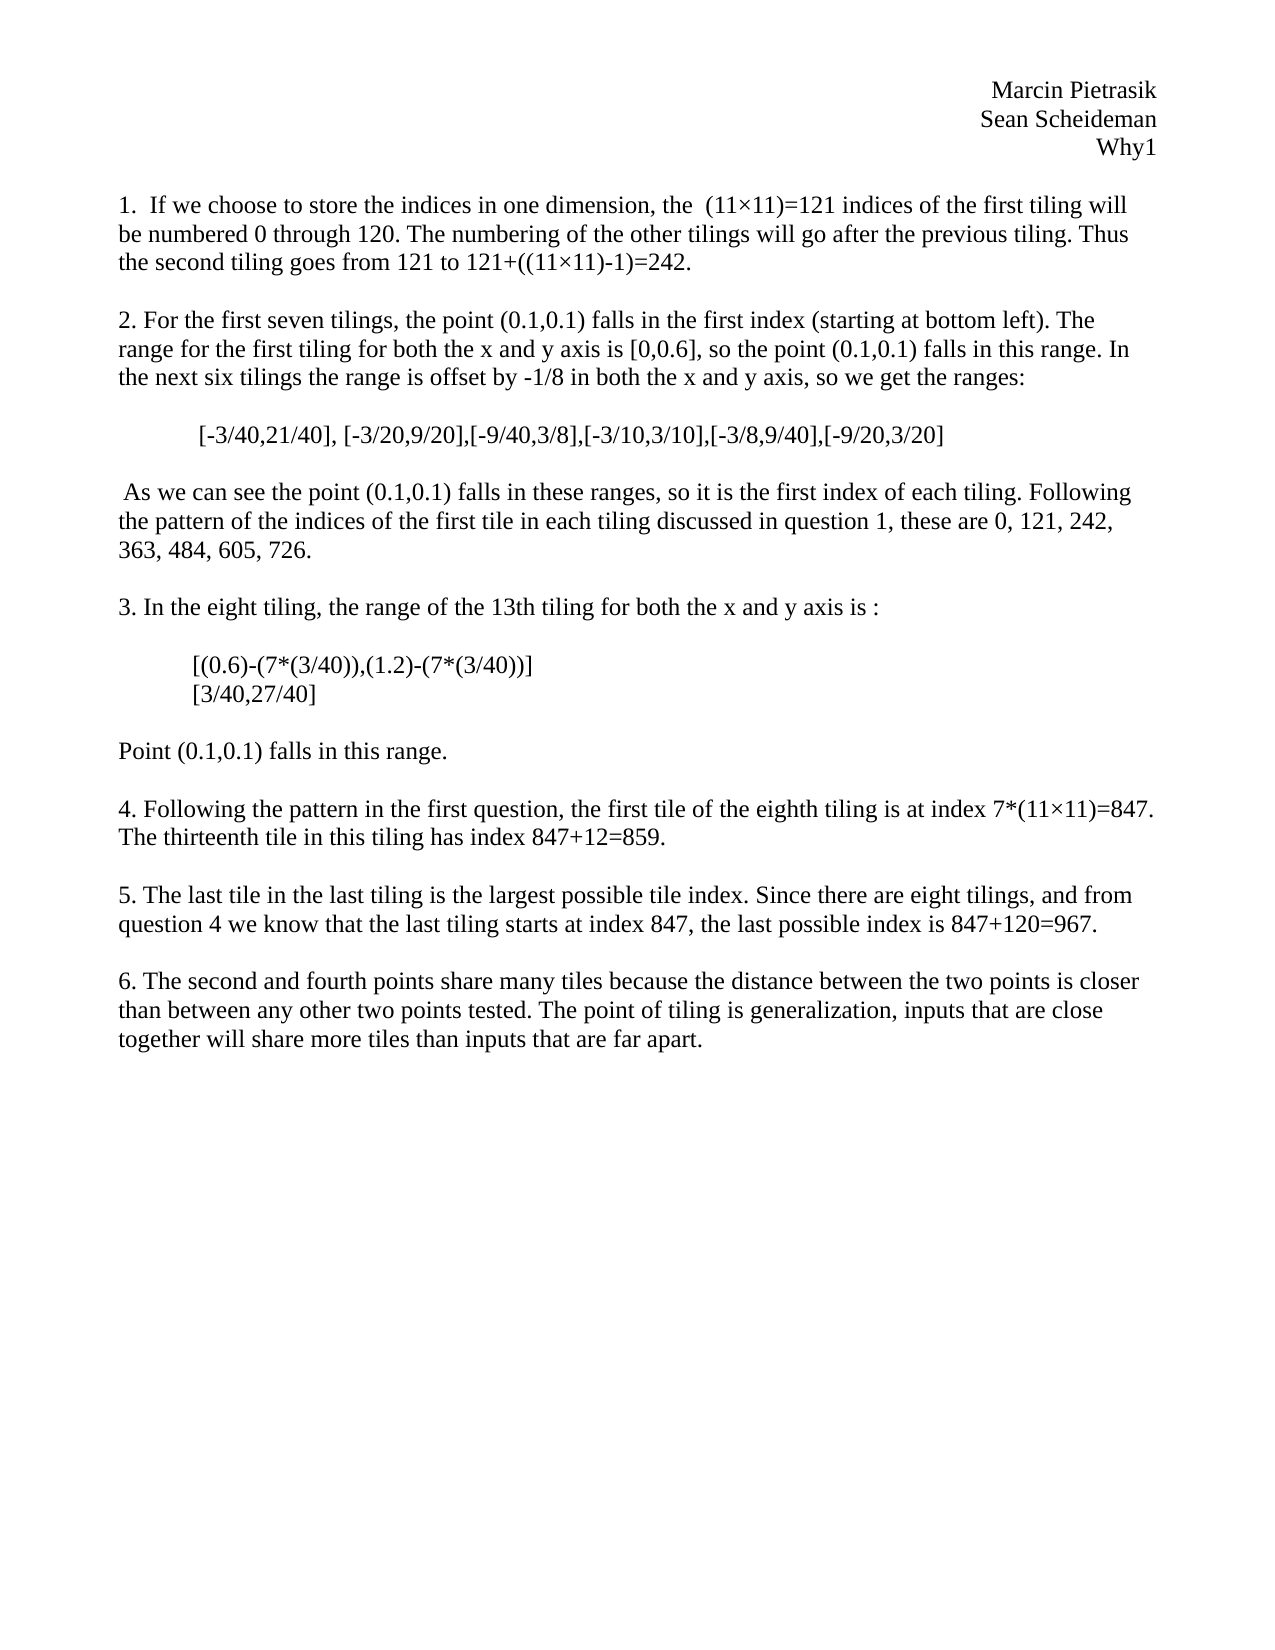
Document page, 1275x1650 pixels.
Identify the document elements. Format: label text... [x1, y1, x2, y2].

text [3/40,27/40] [118, 679, 1157, 707]
text 3. In the eight tiling, the range of the 13th tiling for both the x and y axis is : [118, 592, 1157, 621]
text 1. If we choose to store the indices in one dimension, the (11×11)=121 indices of the first tiling will be numbered 0 through 120. The numbering of the other tilings will go after the previous tiling. Thus the second tiling goes from 121 to 121+((11×11)-1)=242. [118, 190, 1157, 276]
text 4. Following the pattern in the first question, the first tile of the eighth tiling is at index 7*(11×11)=847. The thirteenth tile in this tiling has index 847+12=859. [118, 794, 1157, 851]
text 6. The second and fourth points share many tiles because the distance between the two points is closer than between any other two points tested. The point of tiling is generalization, inputs that are close together will share more tiles than inputs that are far apart. [118, 966, 1157, 1052]
text [-3/40,21/40], [-3/20,9/20],[-9/40,3/8],[-3/10,3/10],[-3/8,9/40],[-9/20,3/20] [118, 420, 1157, 449]
text 2. For the first seven tilings, the point (0.1,0.1) falls in the first index (starting at bottom left). The range for the first tiling for both the x and y axis is [0,0.6], so the point (0.1,0.1) falls in this range. In the next six tilings the range is offset by -1/8 in both the x and y axis, so we get the ranges: [118, 305, 1157, 391]
text Point (0.1,0.1) falls in this range. [118, 736, 1157, 765]
text [(0.6)-(7*(3/40)),(1.2)-(7*(3/40))] [118, 650, 1157, 679]
text 5. The last tile in the last tiling is the largest possible tile index. Since there are eight tilings, and from question 4 we know that the last tiling starts at index 847, the last possible index is 847+120=967. [118, 880, 1157, 937]
text As we can see the point (0.1,0.1) falls in these ranges, so it is the first index of each tiling. Following the pattern of the indices of the first tile in each tiling discussed in question 1, these are 0, 121, 242, 363, 484, 605, 726. [118, 477, 1157, 564]
